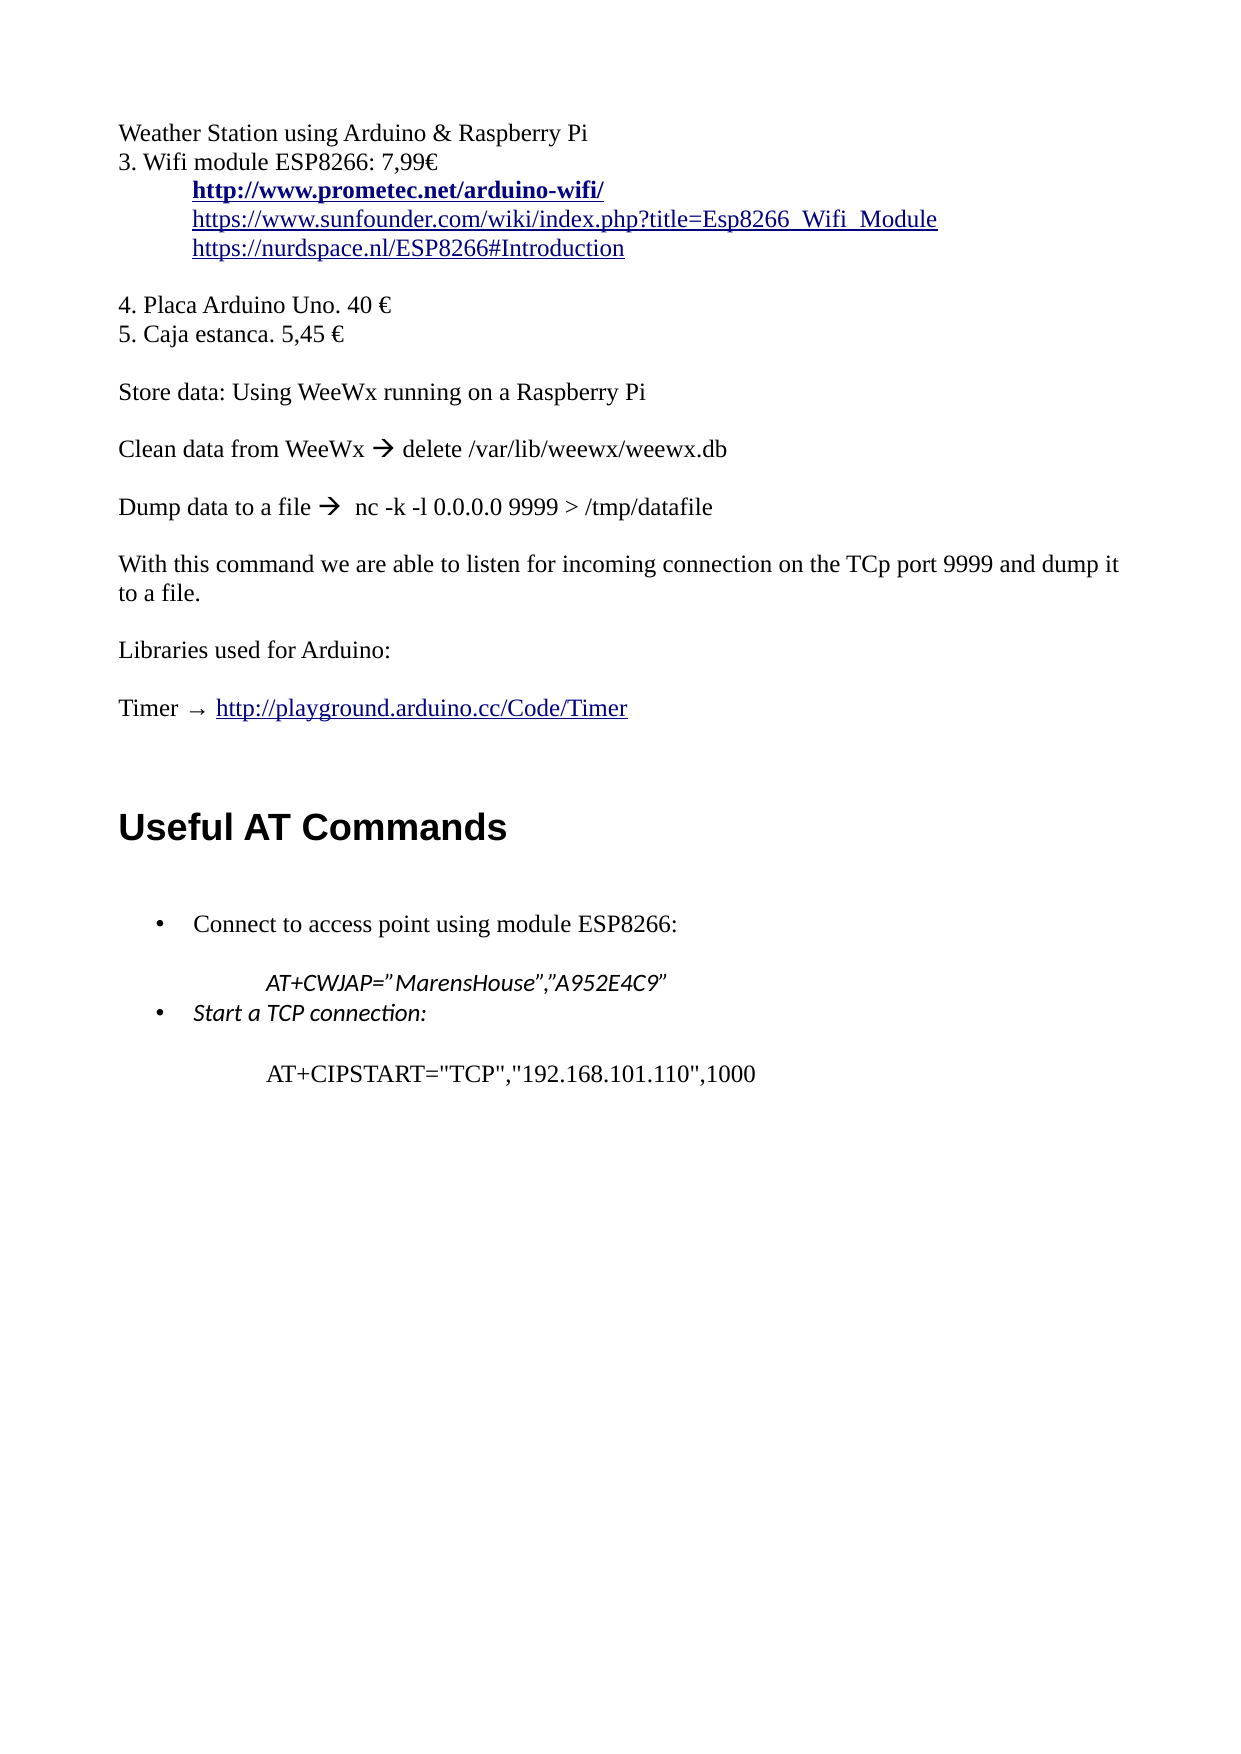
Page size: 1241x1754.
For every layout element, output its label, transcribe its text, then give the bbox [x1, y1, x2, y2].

list Connect to access point using module ESP8266: [156, 909, 1122, 938]
text Weather Station using Arduino & Raspberry Pi [118, 118, 1122, 147]
text 5. Caja estanca. 5,45 € [118, 319, 1122, 348]
text 4. Placa Arduino Uno. 40 € [118, 291, 1122, 319]
text 3. Wifi module ESP8266: 7,99€ [118, 147, 1122, 176]
text Timer → http://playground.arduino.cc/Code/Timer [118, 693, 1122, 722]
subtitle Useful AT Commands [118, 804, 1122, 848]
text Clean data from WeeWx  delete /var/lib/weewx/weewx.db [118, 434, 1122, 463]
text https://nurdspace.nl/ESP8266#Introduction [118, 233, 1122, 262]
text With this command we are able to listen for incoming connection on the TCp port 9999 and dump it to a file. [118, 549, 1122, 607]
text Dump data to a file  nc -k -l 0.0.0.0 9999 > /tmp/datafile [118, 492, 1122, 521]
text Store data: Using WeeWx running on a Raspberry Pi [118, 377, 1122, 406]
list Start a TCP connection: [156, 998, 1122, 1028]
text AT+CIPSTART="TCP","192.168.101.110",1000 [118, 1059, 1122, 1089]
text http://www.prometec.net/arduino-wifi/ [118, 176, 1122, 204]
text AT+CWJAP=”MarensHouse”,”A952E4C9” [118, 967, 1122, 998]
text https://www.sunfounder.com/wiki/index.php?title=Esp8266_Wifi_Module [118, 204, 1122, 233]
text Libraries used for Arduino: [118, 636, 1122, 664]
